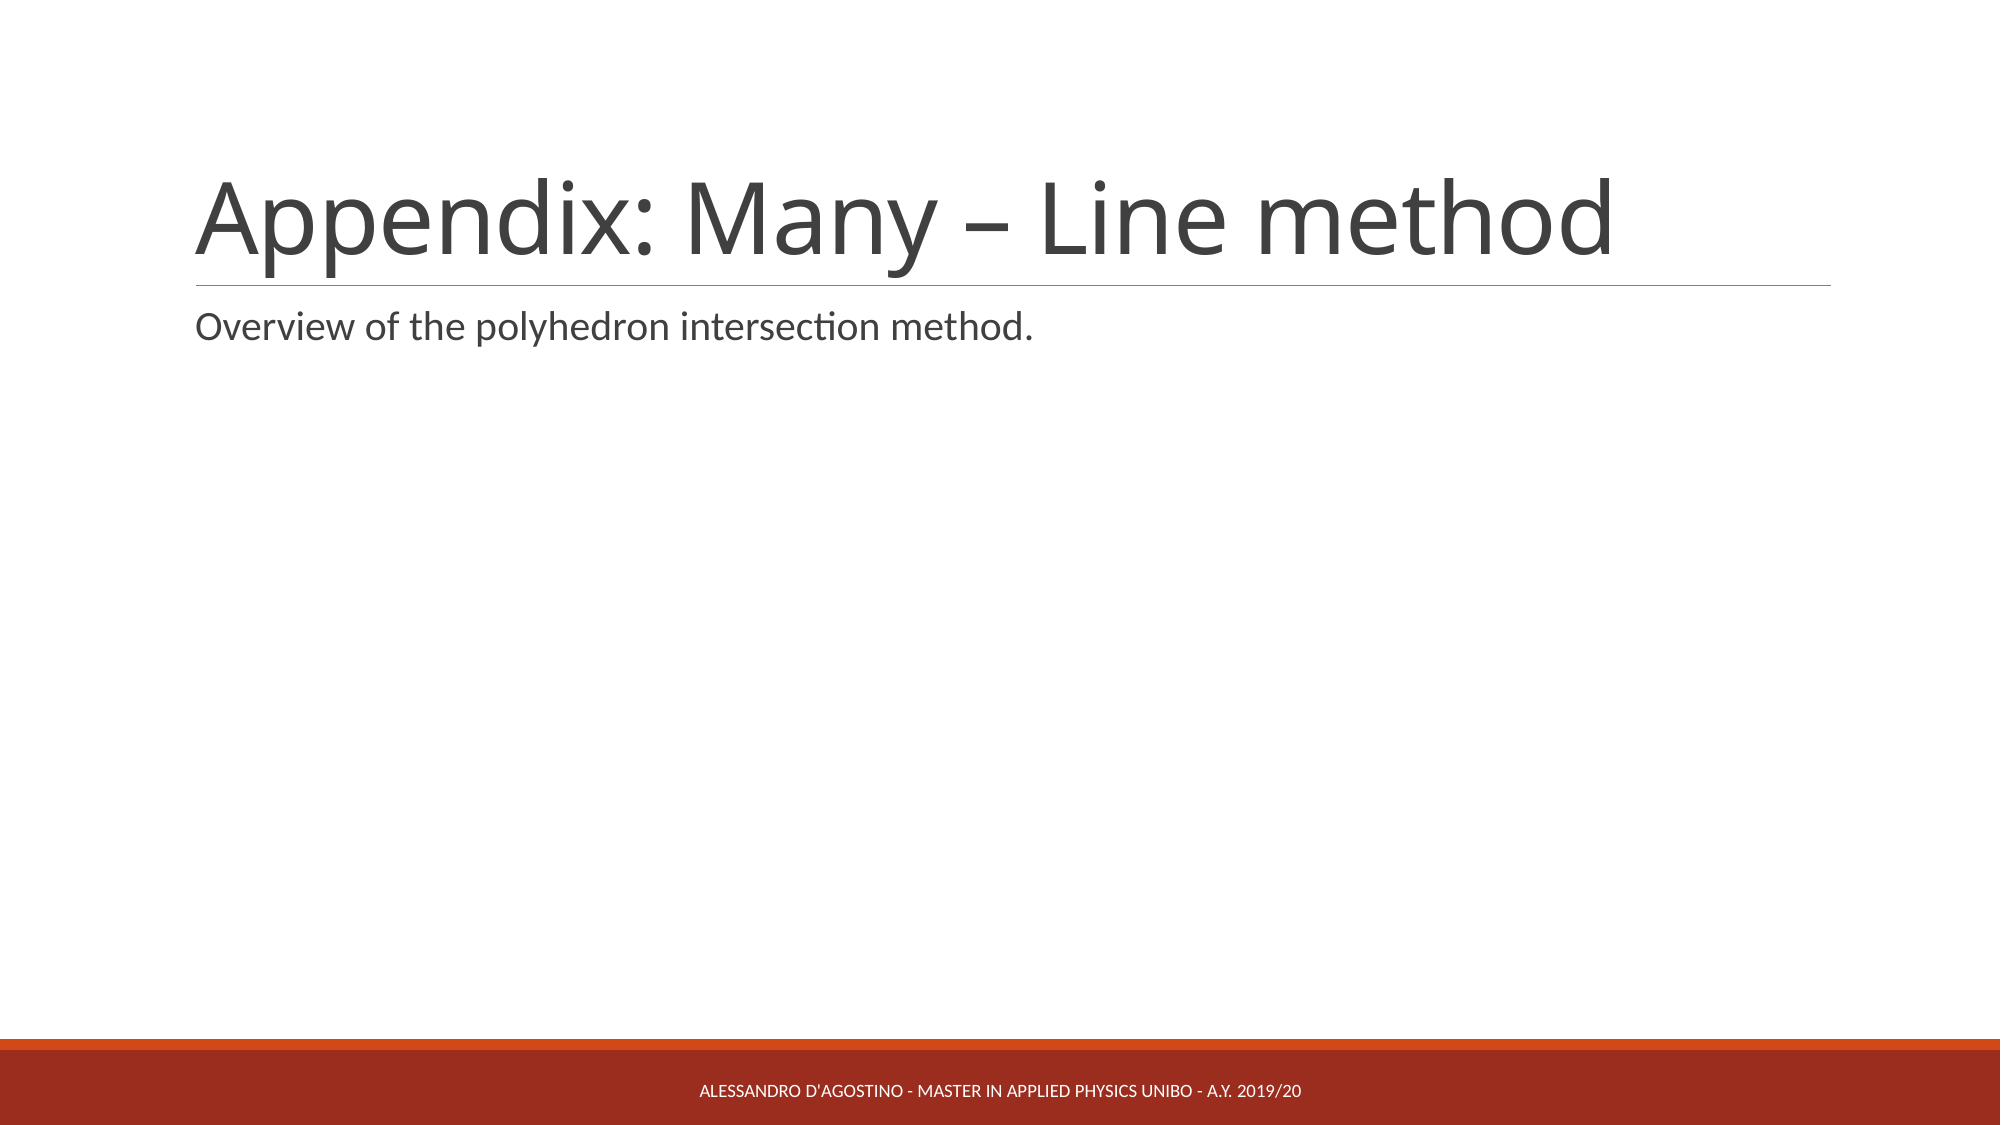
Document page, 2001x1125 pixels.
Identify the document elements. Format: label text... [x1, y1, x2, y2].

title Appendix: Many – Line method [180, 47, 1831, 286]
list Overview of the polyhedron intersection method. [180, 302, 1831, 963]
text_box Alessandro d'Agostino - Master in Applied Physics UniBo - a.y. 2019/20 [604, 1059, 1396, 1120]
